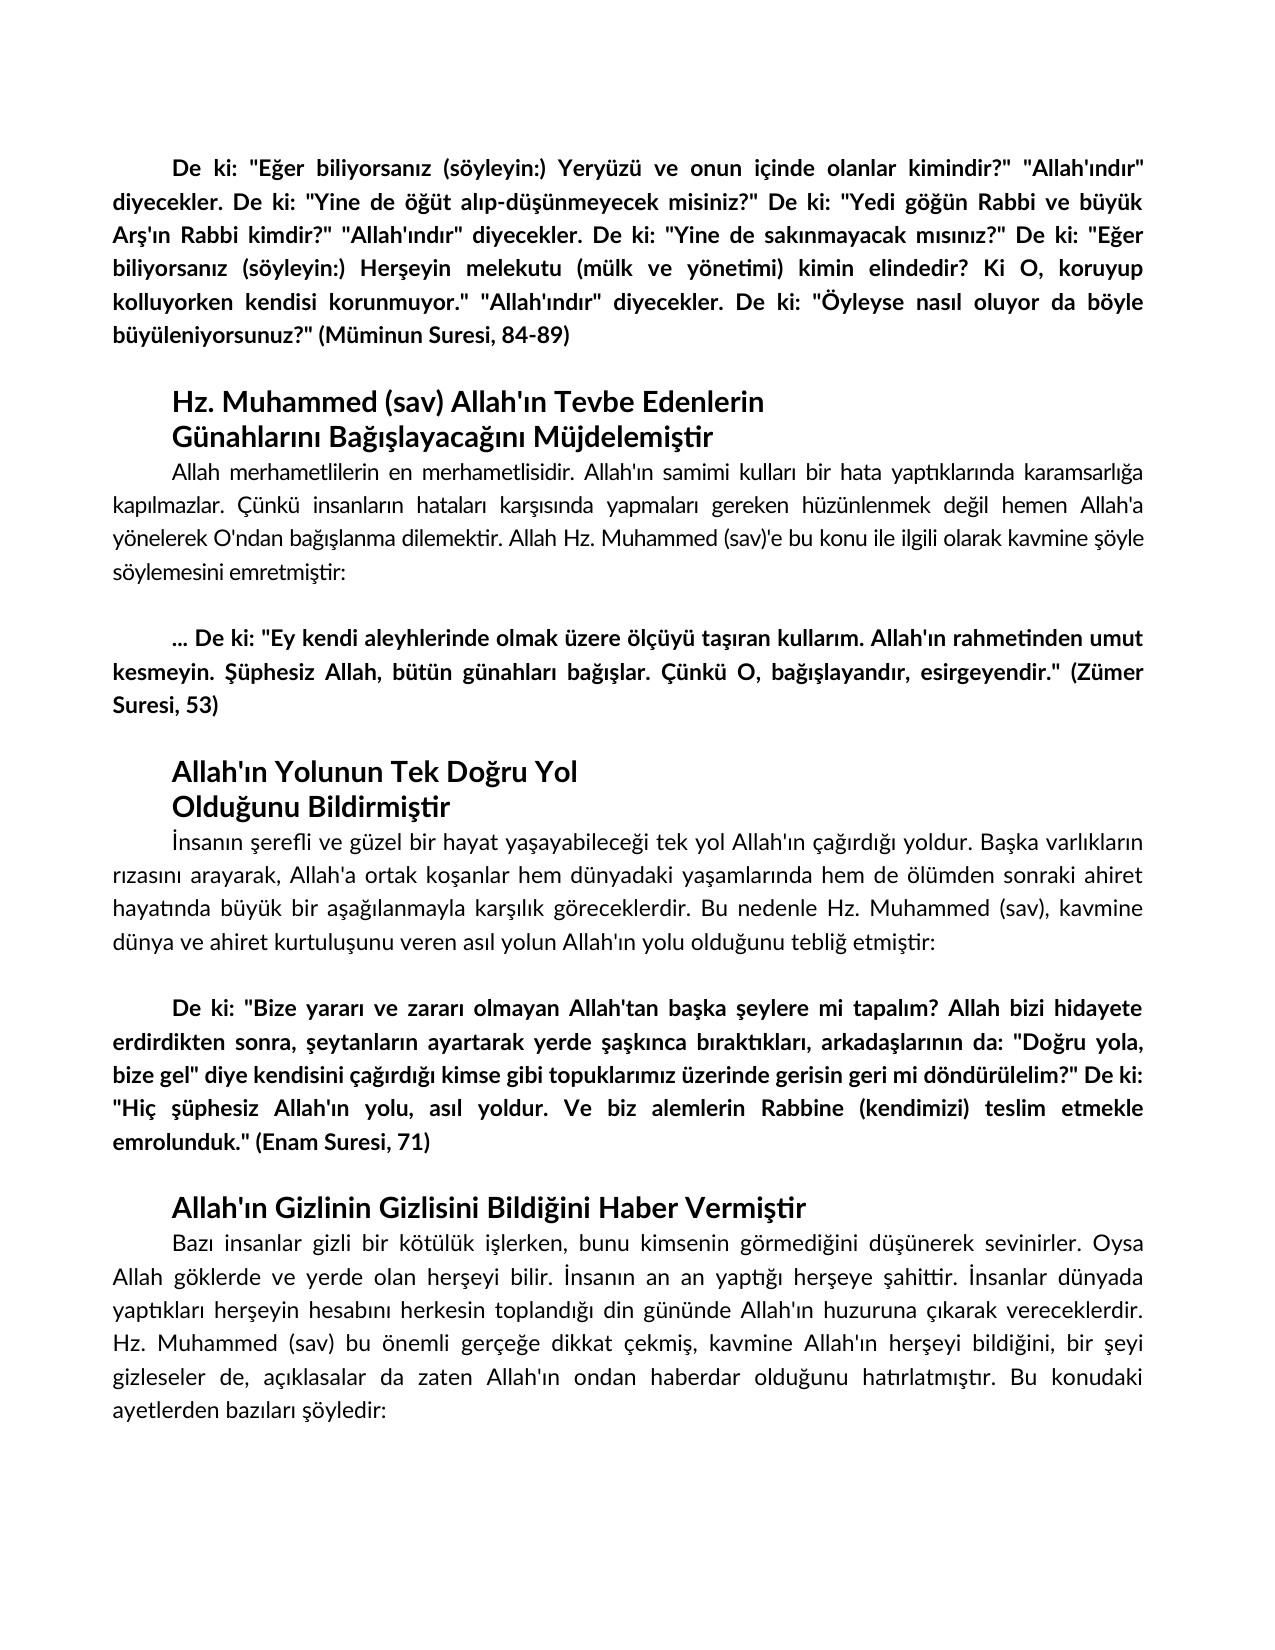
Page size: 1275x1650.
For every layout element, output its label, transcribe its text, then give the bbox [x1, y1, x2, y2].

text ... De ki: "Ey kendi aleyhlerinde olmak üzere ölçüyü taşıran kullarım. Allah'ın rahmetinden umut kesmeyin. Şüphesiz Allah, bütün günahları bağışlar. Çünkü O, bağışlayandır, esirgeyendir." (Zümer Suresi, 53) [112, 620, 1145, 720]
text Günahlarını Bağışlayacağını Müjdelemiştir [112, 418, 1145, 453]
text Hz. Muhammed (sav) Allah'ın Tevbe Edenlerin [112, 383, 1145, 418]
text De ki: "Bize yararı ve zararı olmayan Allah'tan başka şeylere mi tapalım? Allah bizi hidayete erdirdikten sonra, şeytanların ayartarak yerde şaşkınca bıraktıkları, arkadaşlarının da: "Doğru yola, bize gel" diye kendisini çağırdığı kimse gibi topuklarımız üzerinde gerisin geri mi döndürülelim?" De ki: "Hiç şüphesiz Allah'ın yolu, asıl yoldur. Ve biz alemlerin Rabbine (kendimizi) teslim etmekle emrolunduk." (Enam Suresi, 71) [112, 990, 1145, 1157]
text Allah'ın Yolunun Tek Doğru Yol [112, 753, 1145, 788]
text Allah'ın Gizlinin Gizlisini Bildiğini Haber Vermiştir [112, 1190, 1145, 1225]
text Allah merhametlilerin en merhametlisidir. Allah'ın samimi kulları bir hata yaptıklarında karamsarlığa kapılmazlar. Çünkü insanların hataları karşısında yapmaları gereken hüzünlenmek değil hemen Allah'a yönelerek O'ndan bağışlanma dilemektir. Allah Hz. Muhammed (sav)'e bu konu ile ilgili olarak kavmine şöyle söylemesini emretmiştir: [112, 453, 1145, 587]
text İnsanın şerefli ve güzel bir hayat yaşayabileceği tek yol Allah'ın çağırdığı yoldur. Başka varlıkların rızasını arayarak, Allah'a ortak koşanlar hem dünyadaki yaşamlarında hem de ölümden sonraki ahiret hayatında büyük bir aşağılanmayla karşılık göreceklerdir. Bu nedenle Hz. Muhammed (sav), kavmine dünya ve ahiret kurtuluşunu veren asıl yolun Allah'ın yolu olduğunu tebliğ etmiştir: [112, 823, 1145, 957]
text Olduğunu Bildirmiştir [112, 788, 1145, 823]
text Bazı insanlar gizli bir kötülük işlerken, bunu kimsenin görmediğini düşünerek sevinirler. Oysa Allah göklerde ve yerde olan herşeyi bilir. İnsanın an an yaptığı herşeye şahittir. İnsanlar dünyada yaptıkları herşeyin hesabını herkesin toplandığı din gününde Allah'ın huzuruna çıkarak vereceklerdir. Hz. Muhammed (sav) bu önemli gerçeğe dikkat çekmiş, kavmine Allah'ın herşeyi bildiğini, bir şeyi gizleseler de, açıklasalar da zaten Allah'ın ondan haberdar olduğunu hatırlatmıştır. Bu konudaki ayetlerden bazıları şöyledir: [112, 1225, 1145, 1425]
text De ki: "Eğer biliyorsanız (söyleyin:) Yeryüzü ve onun içinde olanlar kimindir?" "Allah'ındır" diyecekler. De ki: "Yine de öğüt alıp-düşünmeyecek misiniz?" De ki: "Yedi göğün Rabbi ve büyük Arş'ın Rabbi kimdir?" "Allah'ındır" diyecekler. De ki: "Yine de sakınmayacak mısınız?" De ki: "Eğer biliyorsanız (söyleyin:) Herşeyin melekutu (mülk ve yönetimi) kimin elindedir? Ki O, koruyup kolluyorken kendisi korunmuyor." "Allah'ındır" diyecekler. De ki: "Öyleyse nasıl oluyor da böyle büyüleniyorsunuz?" (Müminun Suresi, 84-89) [112, 150, 1145, 350]
